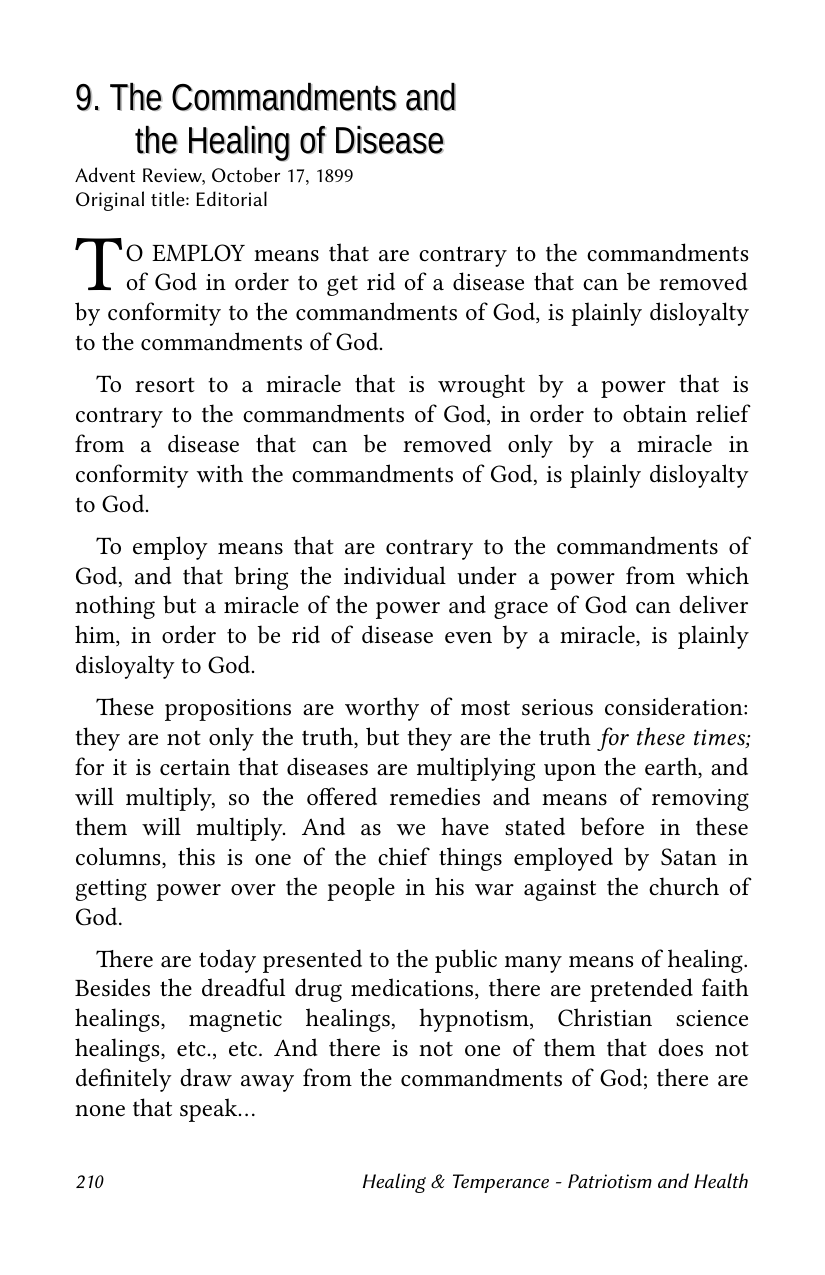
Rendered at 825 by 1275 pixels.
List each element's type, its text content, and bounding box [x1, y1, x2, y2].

text To resort to a miracle that is wrought by a power that is contrary to the commandments of God, in order to obtain relief from a disease that can be removed only by a miracle in conformity with the commandments of God, is plainly disloyalty to God. [75, 370, 750, 518]
text There are today presented to the public many means of healing. Besides the dreadful drug medications, there are pretended faith healings, magnetic healings, hypnotism, Christian science healings, etc., etc. And there is not one of them that does not definitely draw away from the commandments of God; there are none that speak… [75, 944, 750, 1123]
text Original title: Editorial [75, 188, 750, 212]
text Advent Review, October 17, 1899 [75, 164, 750, 188]
text These propositions are worthy of most serious consideration: they are not only the truth, but they are the truth for these times; for it is certain that diseases are multiplying upon the earth, and will multiply, so the offered remedies and means of removing them will multiply. And as we have stated before in these columns, this is one of the chief things employed by Satan in getting power over the people in his war against the church of God. [75, 693, 750, 931]
title The Commandments and the Healing of Disease [75, 75, 750, 161]
text TO EMPLOY means that are contrary to the commandments of God in order to get rid of a disease that can be removed by conformity to the commandments of God, is plainly disloyalty to the commandments of God. [75, 238, 750, 357]
text To employ means that are contrary to the commandments of God, and that bring the individual under a power from which nothing but a miracle of the power and grace of God can deliver him, in order to be rid of disease even by a miracle, is plainly disloyalty to God. [75, 532, 750, 680]
